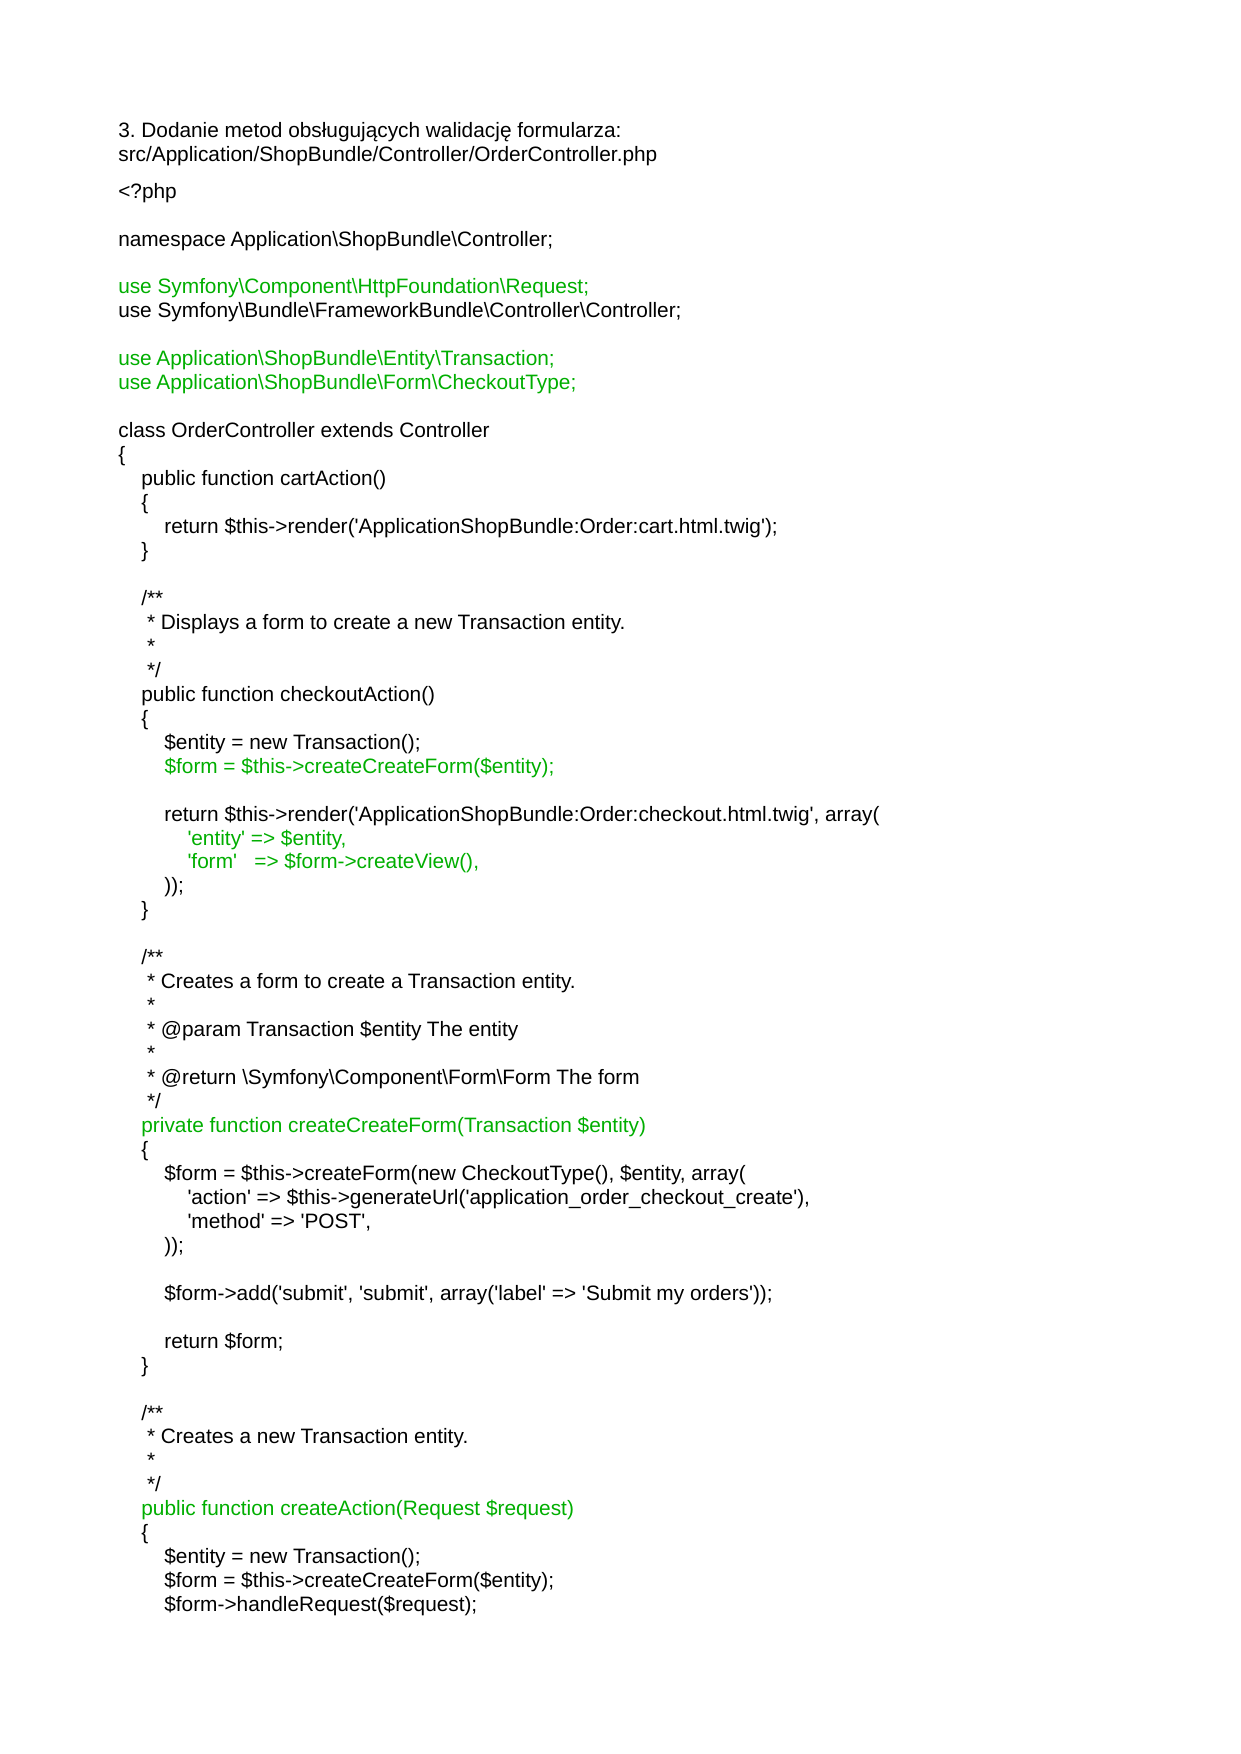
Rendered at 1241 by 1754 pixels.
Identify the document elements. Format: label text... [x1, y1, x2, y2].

text * [118, 1448, 1122, 1472]
text { [118, 442, 1122, 466]
text * [118, 1041, 1122, 1065]
text $form = $this->createCreateForm($entity); [118, 1568, 1122, 1592]
text private function createCreateForm(Transaction $entity) [118, 1113, 1122, 1137]
text return $this->render('ApplicationShopBundle:Order:checkout.html.twig', array( [118, 801, 1122, 825]
text 'action' => $this->generateUrl('application_order_checkout_create'), [118, 1185, 1122, 1209]
text use Symfony\Component\HttpFoundation\Request; [118, 274, 1122, 298]
text /** [118, 1400, 1122, 1424]
text * [118, 993, 1122, 1017]
text 'form' => $form->createView(), [118, 849, 1122, 873]
text public function cartAction() [118, 466, 1122, 490]
text class OrderController extends Controller [118, 418, 1122, 442]
text use Application\ShopBundle\Form\CheckoutType; [118, 370, 1122, 394]
text )); [118, 873, 1122, 897]
text } [118, 1352, 1122, 1376]
text { [118, 490, 1122, 514]
text { [118, 1520, 1122, 1544]
text */ [118, 1089, 1122, 1113]
text /** [118, 945, 1122, 969]
text )); [118, 1233, 1122, 1257]
text public function createAction(Request $request) [118, 1496, 1122, 1520]
text * Creates a new Transaction entity. [118, 1424, 1122, 1448]
text public function checkoutAction() [118, 682, 1122, 706]
text */ [118, 658, 1122, 682]
text $form = $this->createForm(new CheckoutType(), $entity, array( [118, 1161, 1122, 1185]
text $form->add('submit', 'submit', array('label' => 'Submit my orders')); [118, 1281, 1122, 1304]
text use Symfony\Bundle\FrameworkBundle\Controller\Controller; [118, 298, 1122, 322]
text $entity = new Transaction(); [118, 1544, 1122, 1568]
text * Creates a form to create a Transaction entity. [118, 969, 1122, 993]
text 'method' => 'POST', [118, 1209, 1122, 1233]
text } [118, 897, 1122, 921]
text { [118, 1137, 1122, 1161]
text return $form; [118, 1328, 1122, 1352]
text } [118, 538, 1122, 562]
text * @param Transaction $entity The entity [118, 1017, 1122, 1041]
text $form->handleRequest($request); [118, 1592, 1122, 1616]
text use Application\ShopBundle\Entity\Transaction; [118, 346, 1122, 370]
text 3. Dodanie metod obsługujących walidację formularza: [118, 118, 1122, 142]
text * @return \Symfony\Component\Form\Form The form [118, 1065, 1122, 1089]
text $form = $this->createCreateForm($entity); [118, 753, 1122, 777]
text namespace Application\ShopBundle\Controller; [118, 226, 1122, 250]
text * Displays a form to create a new Transaction entity. [118, 610, 1122, 634]
text */ [118, 1472, 1122, 1496]
text /** [118, 586, 1122, 610]
text src/Application/ShopBundle/Controller/OrderController.php [118, 142, 1122, 166]
text 'entity' => $entity, [118, 825, 1122, 849]
text $entity = new Transaction(); [118, 729, 1122, 753]
text { [118, 706, 1122, 729]
text return $this->render('ApplicationShopBundle:Order:cart.html.twig'); [118, 514, 1122, 538]
text * [118, 634, 1122, 658]
text <?php [118, 178, 1122, 202]
